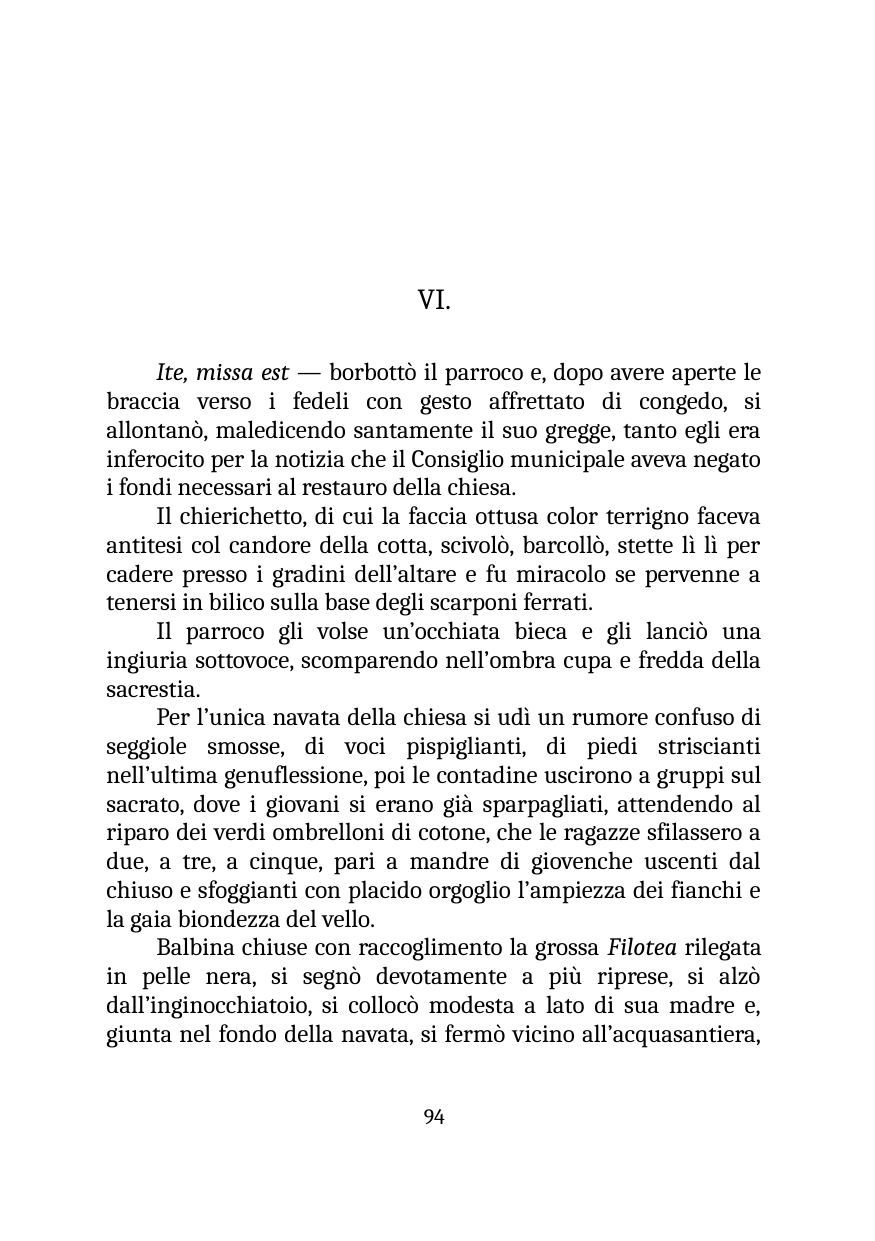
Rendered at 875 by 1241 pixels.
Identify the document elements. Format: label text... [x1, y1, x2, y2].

text Il parroco gli volse un’occhiata bieca e gli lanciò una ingiuria sottovoce, scomparendo nell’ombra cupa e fredda della sacrestia. [106, 617, 762, 703]
text Per l’unica navata della chiesa si udì un rumore confuso di seggiole smosse, di voci pispiglianti, di piedi striscianti nell’ultima genuflessione, poi le contadine uscirono a gruppi sul sacrato, dove i giovani si erano già sparpagliati, attendendo al riparo dei verdi ombrelloni di cotone, che le ragazze sfilassero a due, a tre, a cinque, pari a mandre di giovenche uscenti dal chiuso e sfoggianti con placido orgoglio l’ampiezza dei fianchi e la gaia biondezza del vello. [106, 703, 762, 933]
text Balbina chiuse con raccoglimento la grossa Filotea rilegata in pelle nera, si segnò devotamente a più riprese, si alzò dall’inginocchiatoio, si collocò modesta a lato di sua madre e, giunta nel fondo della navata, si fermò vicino all’acquasantiera, [106, 933, 762, 1048]
subtitle VI. [106, 283, 762, 317]
text Il chierichetto, di cui la faccia ottusa color terrigno faceva antitesi col candore della cotta, scivolò, barcollò, stette lì lì per cadere presso i gradini dell’altare e fu miracolo se pervenne a tenersi in bilico sulla base degli scarponi ferrati. [106, 502, 762, 617]
text Ite, missa est — borbottò il parroco e, dopo avere aperte le braccia verso i fedeli con gesto affrettato di congedo, si allontanò, maledicendo santamente il suo gregge, tanto egli era inferocito per la notizia che il Consiglio municipale aveva negato i fondi necessari al restauro della chiesa. [106, 358, 762, 502]
